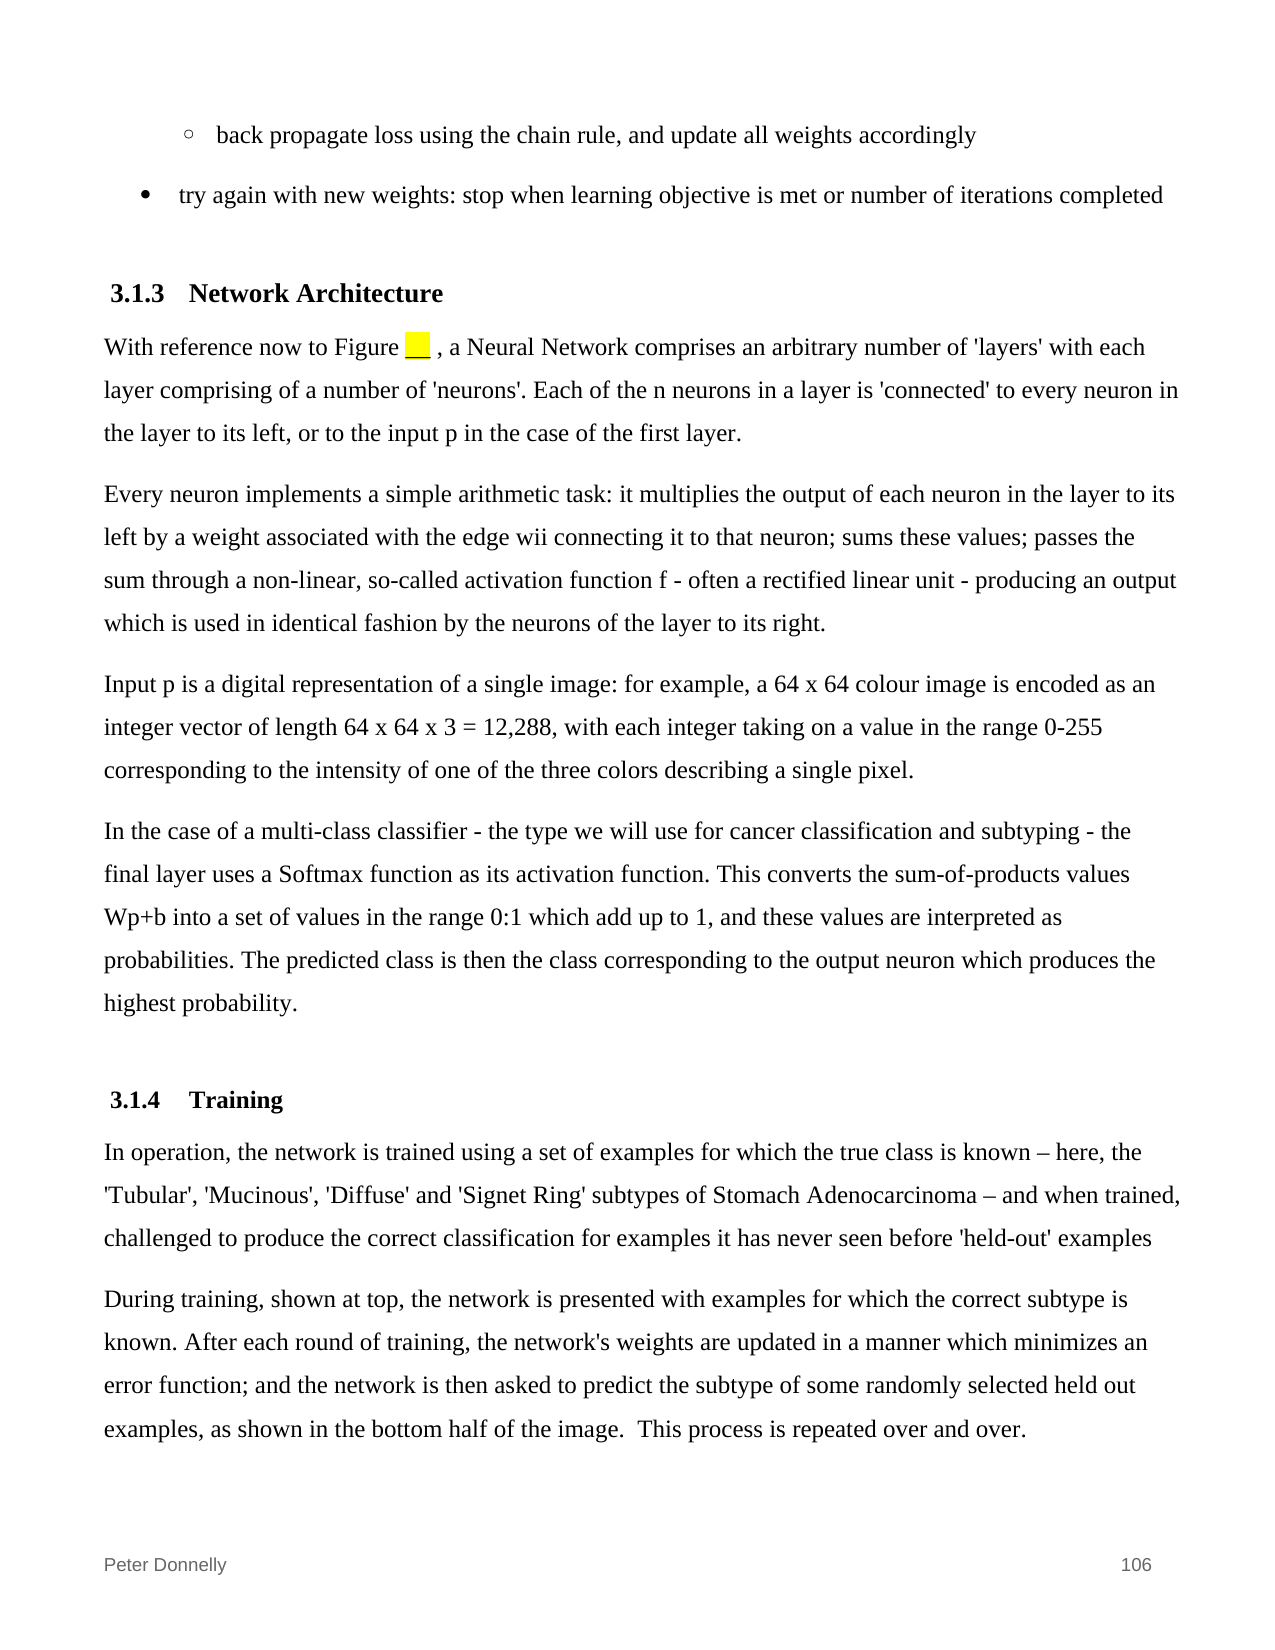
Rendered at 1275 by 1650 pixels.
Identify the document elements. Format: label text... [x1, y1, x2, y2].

text Every neuron implements a simple arithmetic task: it multiplies the output of each neuron in the layer to its left by a weight associated with the edge wii connecting it to that neuron; sums these values; passes the sum through a non-linear, so-called activation function f - often a rectified linear unit - producing an output which is used in identical fashion by the neurons of the layer to its right. [103, 479, 1181, 637]
text With reference now to Figure __ , a Neural Network comprises an arbitrary number of 'layers' with each layer comprising of a number of 'neurons'. Each of the n neurons in a layer is 'connected' to every neuron in the layer to its left, or to the input p in the case of the first layer. [103, 332, 1181, 447]
list try again with new weights: stop when learning objective is met or number of iterations completed [141, 181, 1181, 209]
subtitle Training [103, 1085, 1181, 1113]
text In operation, the network is trained using a set of examples for which the true class is known – here, the 'Tubular', 'Mucinous', 'Diffuse' and 'Signet Ring' subtypes of Stomach Adenocarcinoma – and when trained, challenged to produce the correct classification for examples it has never seen before 'held-out' examples [103, 1137, 1181, 1252]
text During training, shown at top, the network is presented with examples for which the correct subtype is known. After each round of training, the network's weights are updated in a manner which minimizes an error function; and the network is then asked to predict the subtype of some randomly selected held out examples, as shown in the bottom half of the image. This process is repeated over and over. [103, 1284, 1181, 1442]
list back propagate loss using the chain rule, and update all weights accordingly [178, 120, 1181, 148]
subtitle Network Architecture [103, 277, 1181, 308]
text Input p is a digital representation of a single image: for example, a 64 x 64 colour image is encoded as an integer vector of length 64 x 64 x 3 = 12,288, with each integer taking on a value in the range 0-255 corresponding to the intensity of one of the three colors describing a single pixel. [103, 669, 1181, 784]
text In the case of a multi-class classifier - the type we will use for cancer classification and subtyping - the final layer uses a Softmax function as its activation function. This converts the sum-of-products values Wp+b into a set of values in the range 0:1 which add up to 1, and these values are interpreted as probabilities. The predicted class is then the class corresponding to the output neuron which produces the highest probability. [103, 816, 1181, 1017]
